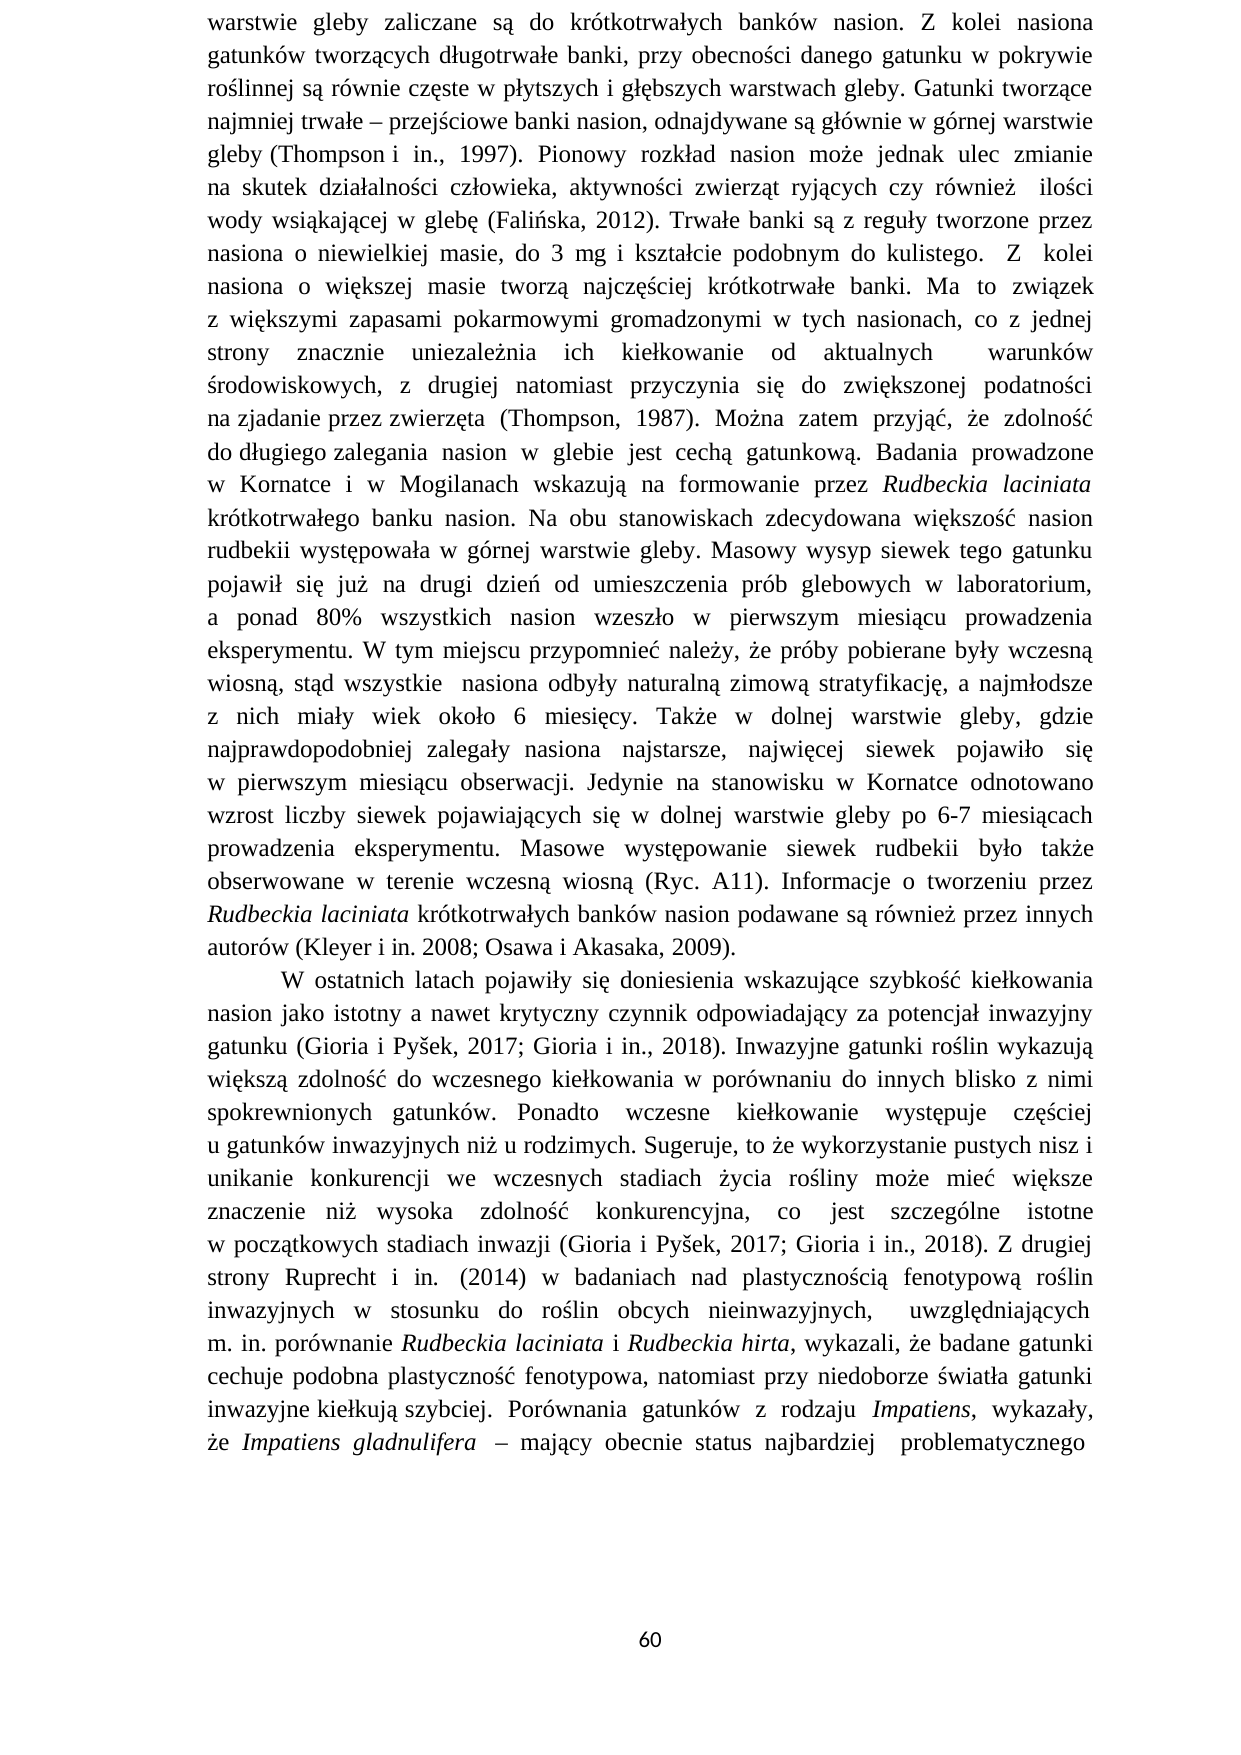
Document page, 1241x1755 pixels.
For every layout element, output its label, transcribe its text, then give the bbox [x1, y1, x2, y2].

text warstwie gleby zaliczane są do krótkotrwałych banków nasion. Z kolei nasiona gatunków tworzących długotrwałe banki, przy obecności danego gatunku w pokrywie roślinnej są równie częste w płytszych i głębszych warstwach gleby. Gatunki tworzące najmniej trwałe – przejściowe banki nasion, odnajdywane są głównie w górnej warstwie gleby (Thompson i in., 1997). Pionowy rozkład nasion może jednak ulec zmianie na skutek działalności człowieka, aktywności zwierząt ryjących czy również ilości wody wsiąkającej w glebę (Falińska, 2012). Trwałe banki są z reguły tworzone przez nasiona o niewielkiej masie, do 3 mg i kształcie podobnym do kulistego. Z kolei nasiona o większej masie tworzą najczęściej krótkotrwałe banki. Ma to związek z większymi zapasami pokarmowymi gromadzonymi w tych nasionach, co z jednej strony znacznie uniezależnia ich kiełkowanie od aktualnych warunków środowiskowych, z drugiej natomiast przyczynia się do zwiększonej podatności na zjadanie przez zwierzęta (Thompson, 1987). Można zatem przyjąć, że zdolność do długiego zalegania nasion w glebie jest cechą gatunkową. Badania prowadzone w Kornatce i w Mogilanach wskazują na formowanie przez Rudbeckia laciniata krótkotrwałego banku nasion. Na obu stanowiskach zdecydowana większość nasion rudbekii występowała w górnej warstwie gleby. Masowy wysyp siewek tego gatunku pojawił się już na drugi dzień od umieszczenia prób glebowych w laboratorium, a ponad 80% wszystkich nasion wzeszło w pierwszym miesiącu prowadzenia eksperymentu. W tym miejscu przypomnieć należy, że próby pobierane były wczesną wiosną, stąd wszystkie nasiona odbyły naturalną zimową stratyfikację, a najmłodsze z nich miały wiek około 6 miesięcy. Także w dolnej warstwie gleby, gdzie najprawdopodobniej zalegały nasiona najstarsze, najwięcej siewek pojawiło się w pierwszym miesiącu obserwacji. Jedynie na stanowisku w Kornatce odnotowano wzrost liczby siewek pojawiających się w dolnej warstwie gleby po 6-7 miesiącach prowadzenia eksperymentu. Masowe występowanie siewek rudbekii było także obserwowane w terenie wczesną wiosną (Ryc. A11). Informacje o tworzeniu przez Rudbeckia laciniata krótkotrwałych banków nasion podawane są również przez innych autorów (Kleyer i in. 2008; Osawa i Akasaka, 2009). [207, 7, 1094, 961]
text m. in. porównanie Rudbeckia laciniata i Rudbeckia hirta, wykazali, że badane gatunki cechuje podobna plastyczność fenotypowa, natomiast przy niedoborze światła gatunki inwazyjne kiełkują szybciej. Porównania gatunków z rodzaju Impatiens, wykazały, że Impatiens gladnulifera – mający obecnie status najbardziej problematycznego [207, 1328, 1094, 1456]
text W ostatnich latach pojawiły się doniesienia wskazujące szybkość kiełkowania nasion jako istotny a nawet krytyczny czynnik odpowiadający za potencjał inwazyjny gatunku (Gioria i Pyšek, 2017; Gioria i in., 2018). Inwazyjne gatunki roślin wykazują większą zdolność do wczesnego kiełkowania w porównaniu do innych blisko z nimi spokrewnionych gatunków. Ponadto wczesne kiełkowanie występuje częściej u gatunków inwazyjnych niż u rodzimych. Sugeruje, to że wykorzystanie pustych nisz i unikanie konkurencji we wczesnych stadiach życia rośliny może mieć większe znaczenie niż wysoka zdolność konkurencyjna, co jest szczególne istotne w początkowych stadiach inwazji (Gioria i Pyšek, 2017; Gioria i in., 2018). Z drugiej strony Ruprecht i in. (2014) w badaniach nad plastycznością fenotypową roślin inwazyjnych w stosunku do roślin obcych nieinwazyjnych, uwzględniających [207, 965, 1094, 1324]
